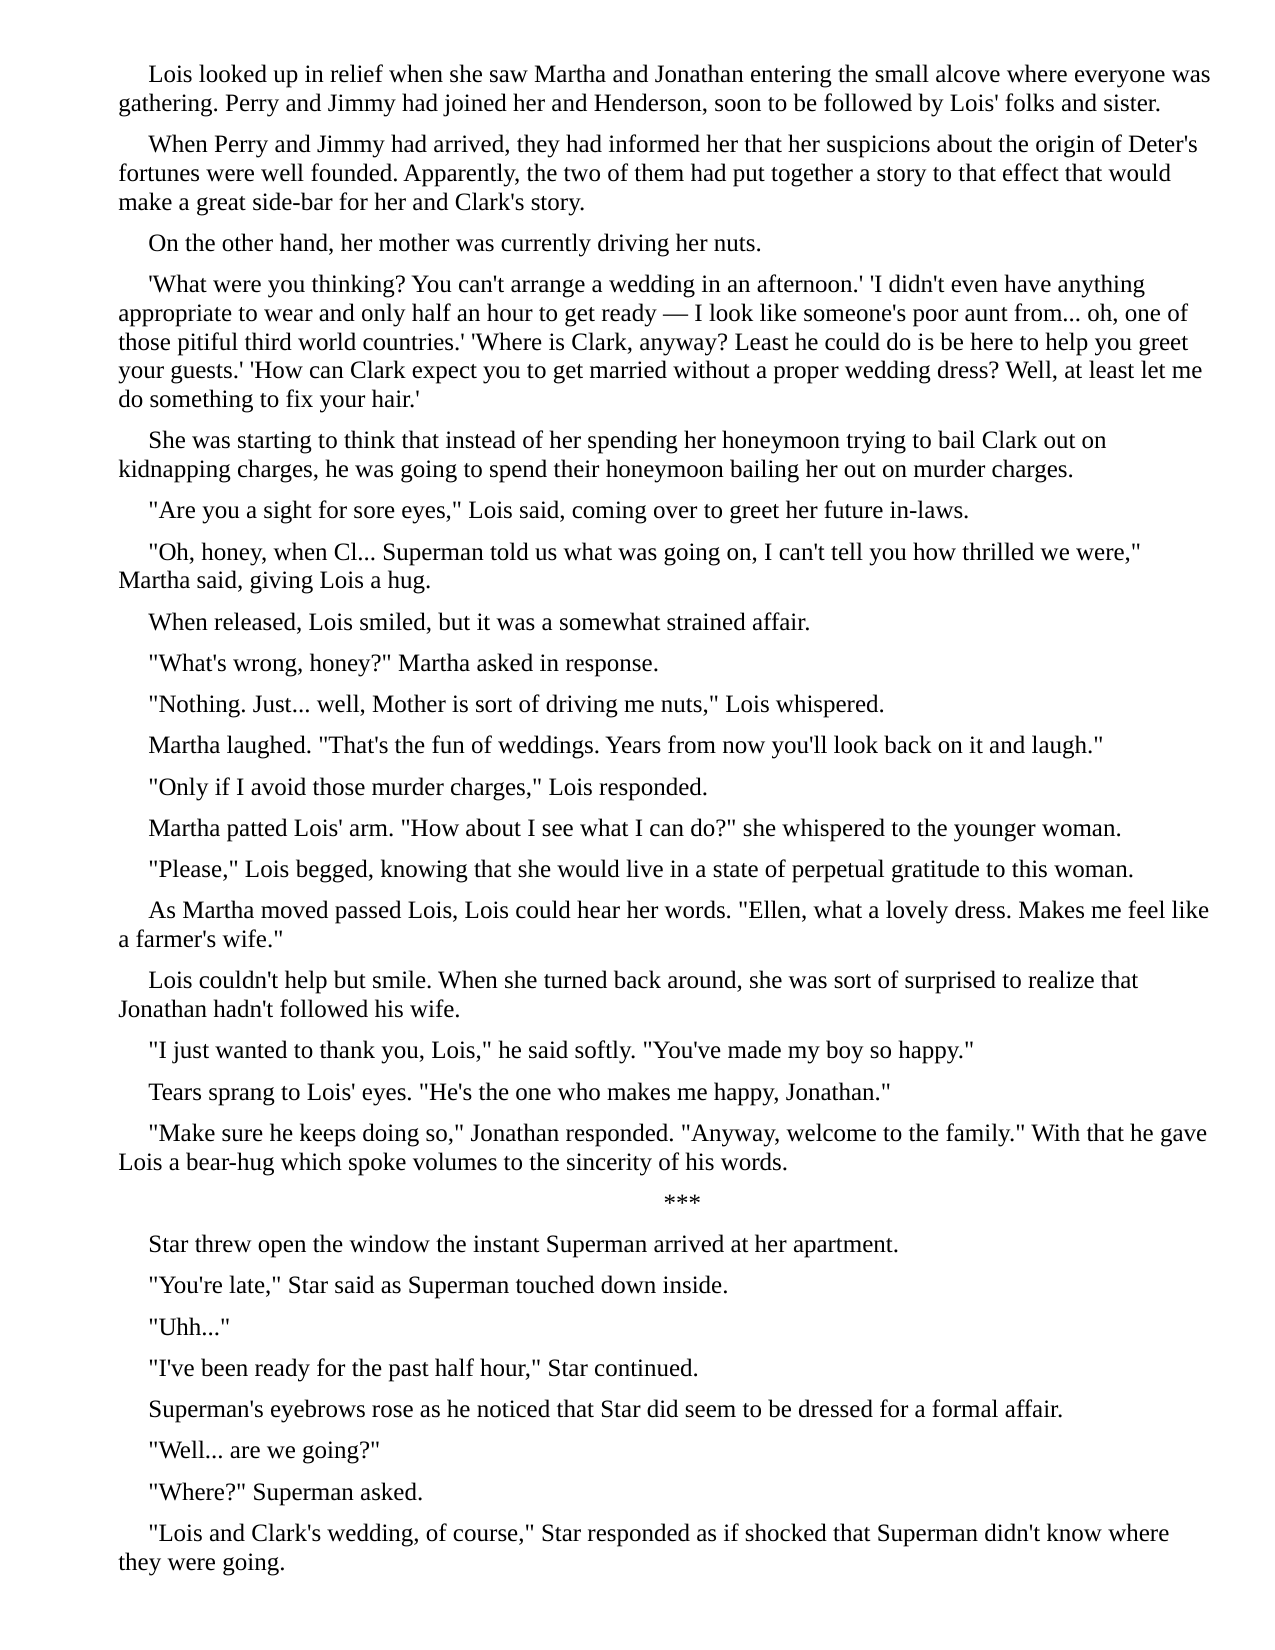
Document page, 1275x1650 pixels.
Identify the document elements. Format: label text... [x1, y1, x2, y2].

text As Martha moved passed Lois, Lois could hear her words. "Ellen, what a lovely dress. Makes me feel like a farmer's wife." [118, 895, 1216, 953]
text 'What were you thinking? You can't arrange a wedding in an afternoon.' 'I didn't even have anything appropriate to wear and only half an hour to get ready — I look like someone's poor aunt from... oh, one of those pitiful third world countries.' 'Where is Clark, anyway? Least he could do is be here to help you greet your guests.' 'How can Clark expect you to get married without a proper wedding dress? Well, at least let me do something to fix your hair.' [118, 269, 1216, 413]
text Star threw open the window the instant Superman arrived at her apartment. [118, 1229, 1216, 1258]
text "What's wrong, honey?" Martha asked in response. [118, 648, 1216, 677]
text Tears sprang to Lois' eyes. "He's the one who makes me happy, Jonathan." [118, 1077, 1216, 1105]
text Martha patted Lois' arm. "How about I see what I can do?" she whispered to the younger woman. [118, 813, 1216, 842]
text On the other hand, her mother was currently driving her nuts. [118, 228, 1216, 257]
text When Perry and Jimmy had arrived, they had informed her that her suspicions about the origin of Deter's fortunes were well founded. Apparently, the two of them had put together a story to that effect that would make a great side-bar for her and Clark's story. [118, 129, 1216, 215]
text She was starting to think that instead of her spending her honeymoon trying to bail Clark out on kidnapping charges, he was going to spend their honeymoon bailing her out on murder charges. [118, 425, 1216, 483]
text "Nothing. Just... well, Mother is sort of driving me nuts," Lois whispered. [118, 689, 1216, 718]
text "I've been ready for the past half hour," Star continued. [118, 1353, 1216, 1382]
text "Well... are we going?" [118, 1435, 1216, 1464]
text Lois couldn't help but smile. When she turned back around, she was sort of surprised to realize that Jonathan hadn't followed his wife. [118, 965, 1216, 1023]
text "I just wanted to thank you, Lois," he said softly. "You've made my boy so happy." [118, 1035, 1216, 1064]
text "You're late," Star said as Superman touched down inside. [118, 1270, 1216, 1299]
text "Please," Lois begged, knowing that she would live in a state of perpetual gratitude to this woman. [118, 854, 1216, 883]
text When released, Lois smiled, but it was a somewhat strained affair. [118, 607, 1216, 635]
text "Oh, honey, when Cl... Superman told us what was going on, I can't tell you how thrilled we were," Martha said, giving Lois a hug. [118, 537, 1216, 594]
text "Make sure he keeps doing so," Jonathan responded. "Anyway, welcome to the family." With that he gave Lois a bear-hug which spoke volumes to the sincerity of his words. [118, 1118, 1216, 1175]
text "Uhh..." [118, 1312, 1216, 1340]
text "Only if I avoid those murder charges," Lois responded. [118, 772, 1216, 800]
text "Lois and Clark's wedding, of course," Star responded as if shocked that Superman didn't know where they were going. [118, 1518, 1216, 1575]
text Lois looked up in relief when she saw Martha and Jonathan entering the small alcove where everyone was gathering. Perry and Jimmy had joined her and Henderson, soon to be followed by Lois' folks and sister. [118, 59, 1216, 117]
text *** [118, 1188, 1216, 1217]
text "Are you a sight for sore eyes," Lois said, coming over to greet her future in-laws. [118, 495, 1216, 524]
text "Where?" Superman asked. [118, 1477, 1216, 1505]
text Martha laughed. "That's the fun of weddings. Years from now you'll look back on it and laugh." [118, 730, 1216, 759]
text Superman's eyebrows rose as he noticed that Star did seem to be dressed for a formal affair. [118, 1394, 1216, 1423]
